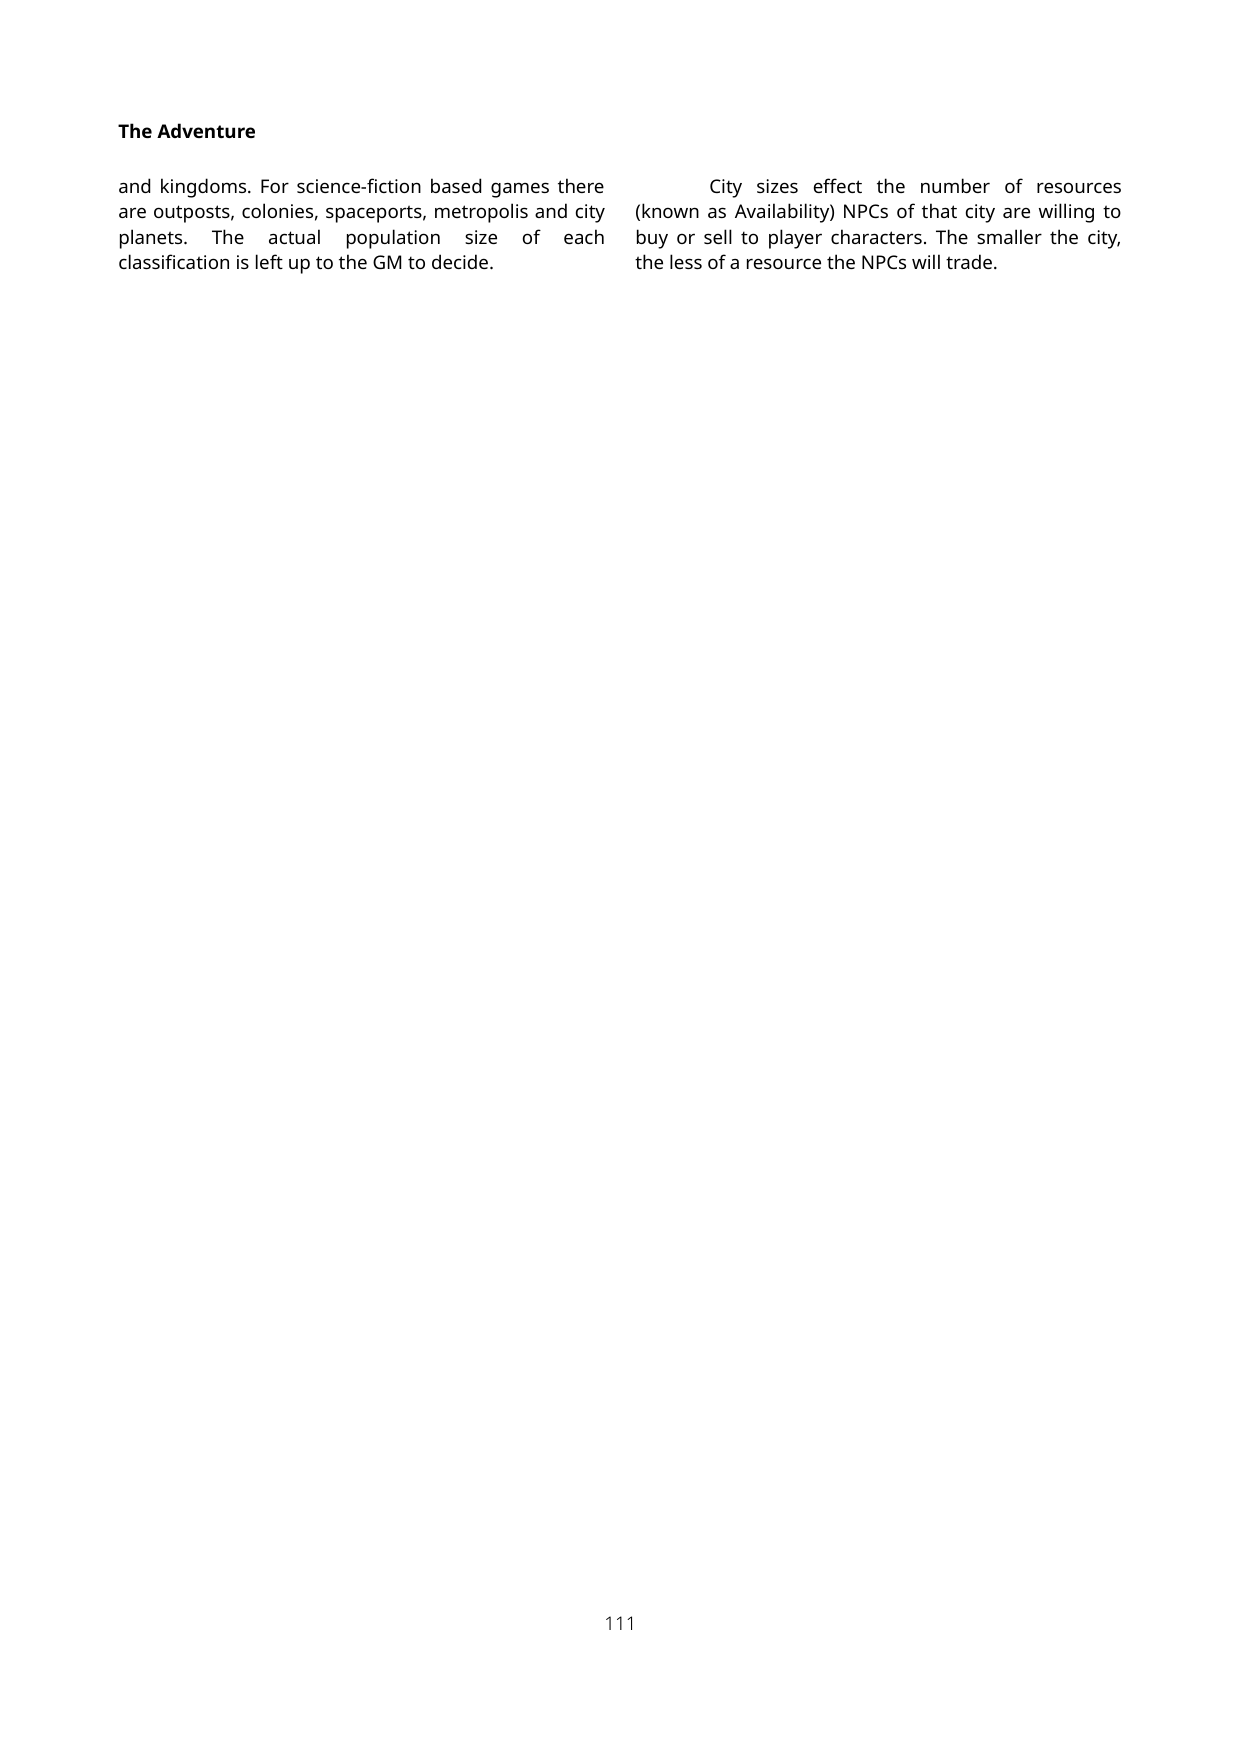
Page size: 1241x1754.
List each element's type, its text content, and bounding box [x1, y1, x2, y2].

text and kingdoms. For science-fiction based games there are outposts, colonies, spaceports, metropolis and city planets. The actual population size of each classification is left up to the GM to decide. [118, 173, 605, 275]
text City sizes effect the number of resources (known as Availability) NPCs of that city are willing to buy or sell to player characters. The smaller the city, the less of a resource the NPCs will trade. [635, 173, 1122, 275]
